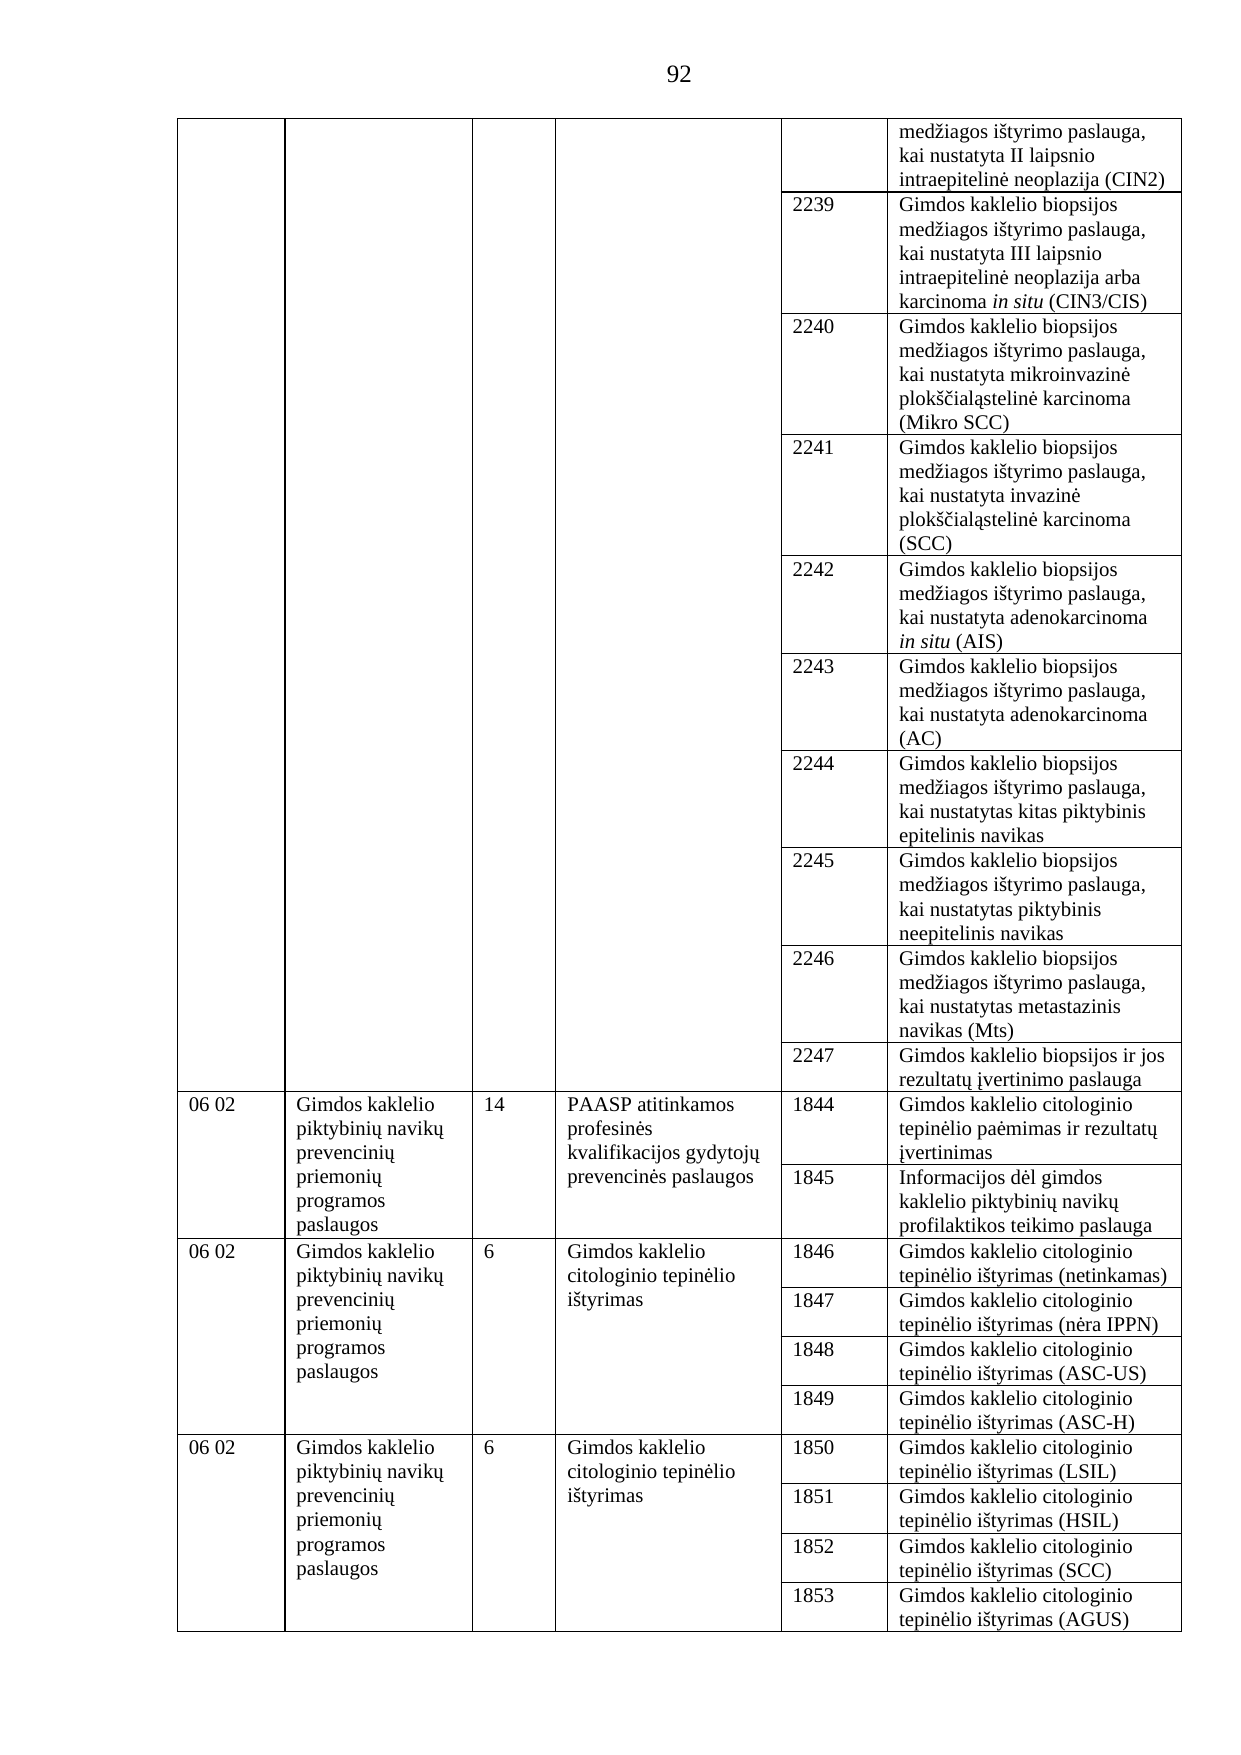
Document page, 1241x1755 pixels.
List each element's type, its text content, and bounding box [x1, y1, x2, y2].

table_cell Gimdos kaklelio biopsijos medžiagos ištyrimo paslauga, kai nustatyta invazinė plokščialąstelinė karcinoma (SCC) [888, 435, 1181, 555]
table_cell [782, 119, 887, 191]
table_cell 2241 [782, 435, 887, 555]
table_cell Gimdos kaklelio biopsijos ir jos rezultatų įvertinimo paslauga [888, 1043, 1181, 1091]
table_cell Gimdos kaklelio biopsijos medžiagos ištyrimo paslauga, kai nustatytas kitas piktybinis epitelinis navikas [888, 751, 1181, 847]
table_cell Gimdos kaklelio biopsijos medžiagos ištyrimo paslauga, kai nustatytas metastazinis navikas (Mts) [888, 946, 1181, 1042]
table_cell Gimdos kaklelio citologinio tepinėlio ištyrimas (ASC-US) [888, 1337, 1181, 1385]
table_cell 06 02 [178, 1092, 284, 1237]
table_cell Gimdos kaklelio biopsijos medžiagos ištyrimo paslauga, kai nustatyta adenokarcinoma (AC) [888, 654, 1181, 750]
table_cell Gimdos kaklelio citologinio tepinėlio ištyrimas (SCC) [888, 1534, 1181, 1582]
table_cell [556, 119, 781, 1091]
table_cell 1848 [782, 1337, 887, 1385]
table_cell Gimdos kaklelio biopsijos medžiagos ištyrimo paslauga, kai nustatytas piktybinis neepitelinis navikas [888, 848, 1181, 944]
table_cell 2246 [782, 946, 887, 1042]
table_cell 6 [473, 1239, 555, 1434]
table_cell 2242 [782, 556, 887, 653]
table_cell Gimdos kaklelio citologinio tepinėlio ištyrimas (AGUS) [888, 1583, 1181, 1631]
table_cell 1846 [782, 1239, 887, 1287]
table_cell 06 02 [178, 1435, 284, 1631]
table_cell Gimdos kaklelio piktybinių navikų prevencinių priemonių programos paslaugos [286, 1239, 472, 1434]
table_cell Gimdos kaklelio citologinio tepinėlio paėmimas ir rezultatų įvertinimas [888, 1092, 1181, 1164]
table_cell Gimdos kaklelio citologinio tepinėlio ištyrimas (netinkamas) [888, 1239, 1181, 1287]
table_cell 2245 [782, 848, 887, 944]
table_cell 2244 [782, 751, 887, 847]
table_cell 14 [473, 1092, 555, 1237]
table_cell Gimdos kaklelio citologinio tepinėlio ištyrimas (LSIL) [888, 1435, 1181, 1483]
table_cell Informacijos dėl gimdos kaklelio piktybinių navikų profilaktikos teikimo paslauga [888, 1165, 1181, 1237]
table_cell Gimdos kaklelio piktybinių navikų prevencinių priemonių programos paslaugos [286, 1092, 472, 1237]
table_cell Gimdos kaklelio citologinio tepinėlio ištyrimas [556, 1239, 781, 1434]
table_cell 2239 [782, 193, 887, 313]
table_cell Gimdos kaklelio citologinio tepinėlio ištyrimas (HSIL) [888, 1484, 1181, 1532]
table_cell Gimdos kaklelio piktybinių navikų prevencinių priemonių programos paslaugos [286, 1435, 472, 1631]
table_cell [473, 119, 555, 1091]
table_cell 1845 [782, 1165, 887, 1237]
table_cell 1849 [782, 1386, 887, 1434]
table_cell 6 [473, 1435, 555, 1631]
table_cell Gimdos kaklelio citologinio tepinėlio ištyrimas (nėra IPPN) [888, 1288, 1181, 1336]
table_cell Gimdos kaklelio biopsijos medžiagos ištyrimo paslauga, kai nustatyta adenokarcinoma in situ (AIS) [888, 556, 1181, 653]
table_cell Gimdos kaklelio biopsijos medžiagos ištyrimo paslauga, kai nustatyta mikroinvazinė plokščialąstelinė karcinoma (Mikro SCC) [888, 314, 1181, 434]
table_cell Gimdos kaklelio citologinio tepinėlio ištyrimas [556, 1435, 781, 1631]
table_cell Gimdos kaklelio biopsijos medžiagos ištyrimo paslauga, kai nustatyta III laipsnio intraepitelinė neoplazija arba karcinoma in situ (CIN3/CIS) [888, 193, 1181, 313]
table_cell 1844 [782, 1092, 887, 1164]
table_cell 2247 [782, 1043, 887, 1091]
table_cell 2243 [782, 654, 887, 750]
table_cell Gimdos kaklelio citologinio tepinėlio ištyrimas (ASC-H) [888, 1386, 1181, 1434]
table_cell 1847 [782, 1288, 887, 1336]
table_cell 06 02 [178, 1239, 284, 1434]
table_cell 1851 [782, 1484, 887, 1532]
table_cell 1850 [782, 1435, 887, 1483]
table_cell medžiagos ištyrimo paslauga, kai nustatyta II laipsnio intraepitelinė neoplazija (CIN2) [888, 119, 1181, 191]
table_cell PAASP atitinkamos profesinės kvalifikacijos gydytojų prevencinės paslaugos [556, 1092, 781, 1237]
table_cell [286, 119, 472, 1091]
table_cell 2240 [782, 314, 887, 434]
table_cell [178, 119, 284, 1091]
table_cell 1853 [782, 1583, 887, 1631]
table_cell 1852 [782, 1534, 887, 1582]
